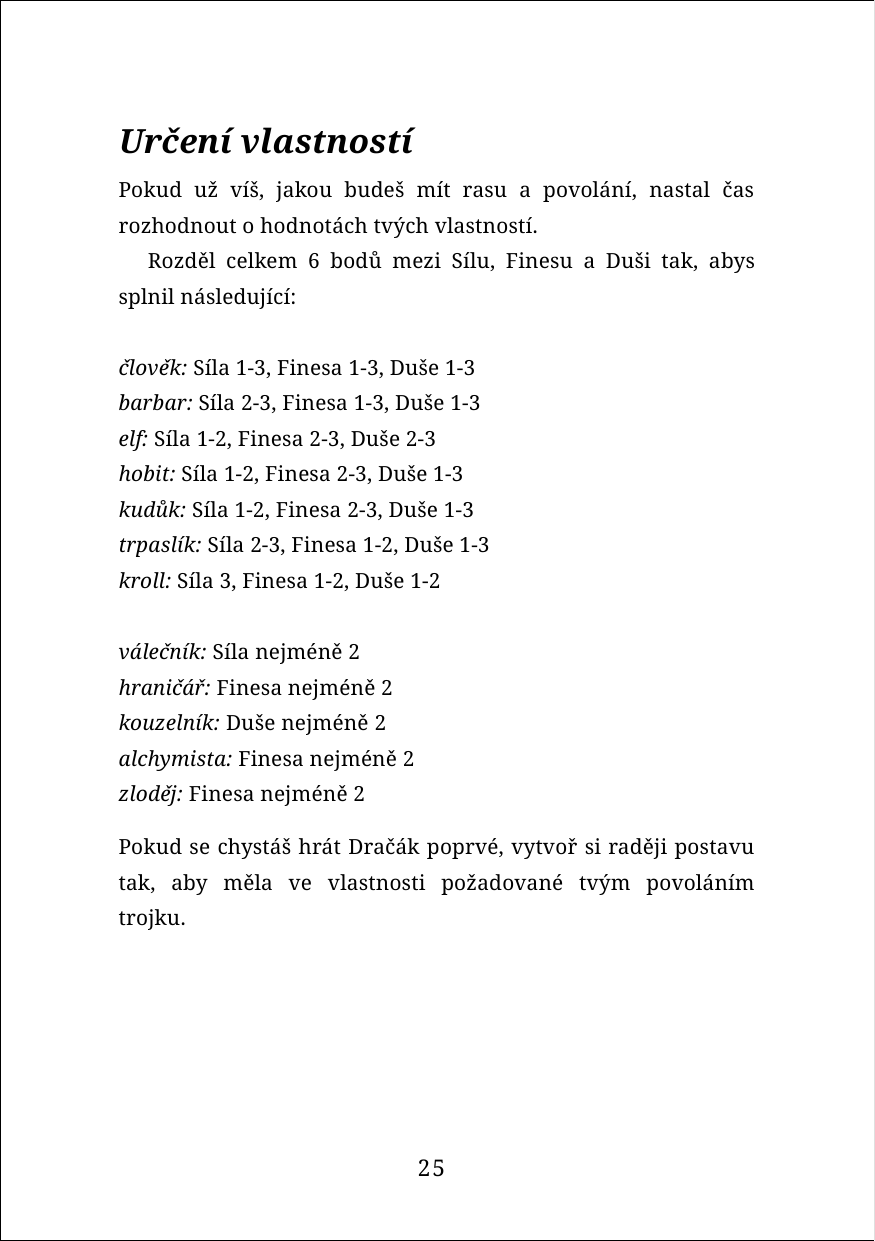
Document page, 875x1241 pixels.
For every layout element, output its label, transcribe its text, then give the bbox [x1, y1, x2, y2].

text Pokud už víš, jakou budeš mít rasu a povolání, nastal čas rozhodnout o hodnotách tvých vlastností. Rozděl celkem 6 bodů mezi Sílu, Finesu a Duši tak, abys splnil následující: člověk: Síla 1-3, Finesa 1-3, Duše 1-3 barbar: Síla 2-3, Finesa 1-3, Duše 1-3 elf: Síla 1-2, Finesa 2-3, Duše 2-3 hobit: Síla 1-2, Finesa 2-3, Duše 1-3 kudůk: Síla 1-2, Finesa 2-3, Duše 1-3 trpaslík: Síla 2-3, Finesa 1-2, Duše 1-3 kroll: Síla 3, Finesa 1-2, Duše 1-2 válečník: Síla nejméně 2 hraničář: Finesa nejméně 2 kouzelník: Duše nejméně 2 alchymista: Finesa nejméně 2 zloděj: Finesa nejméně 2 [118, 175, 756, 808]
subtitle Určení vlastností [118, 118, 756, 164]
text Pokud se chystáš hrát Dračák poprvé, vytvoř si raději postavu tak, aby měla ve vlastnosti požadované tvým povoláním trojku. [118, 832, 756, 932]
